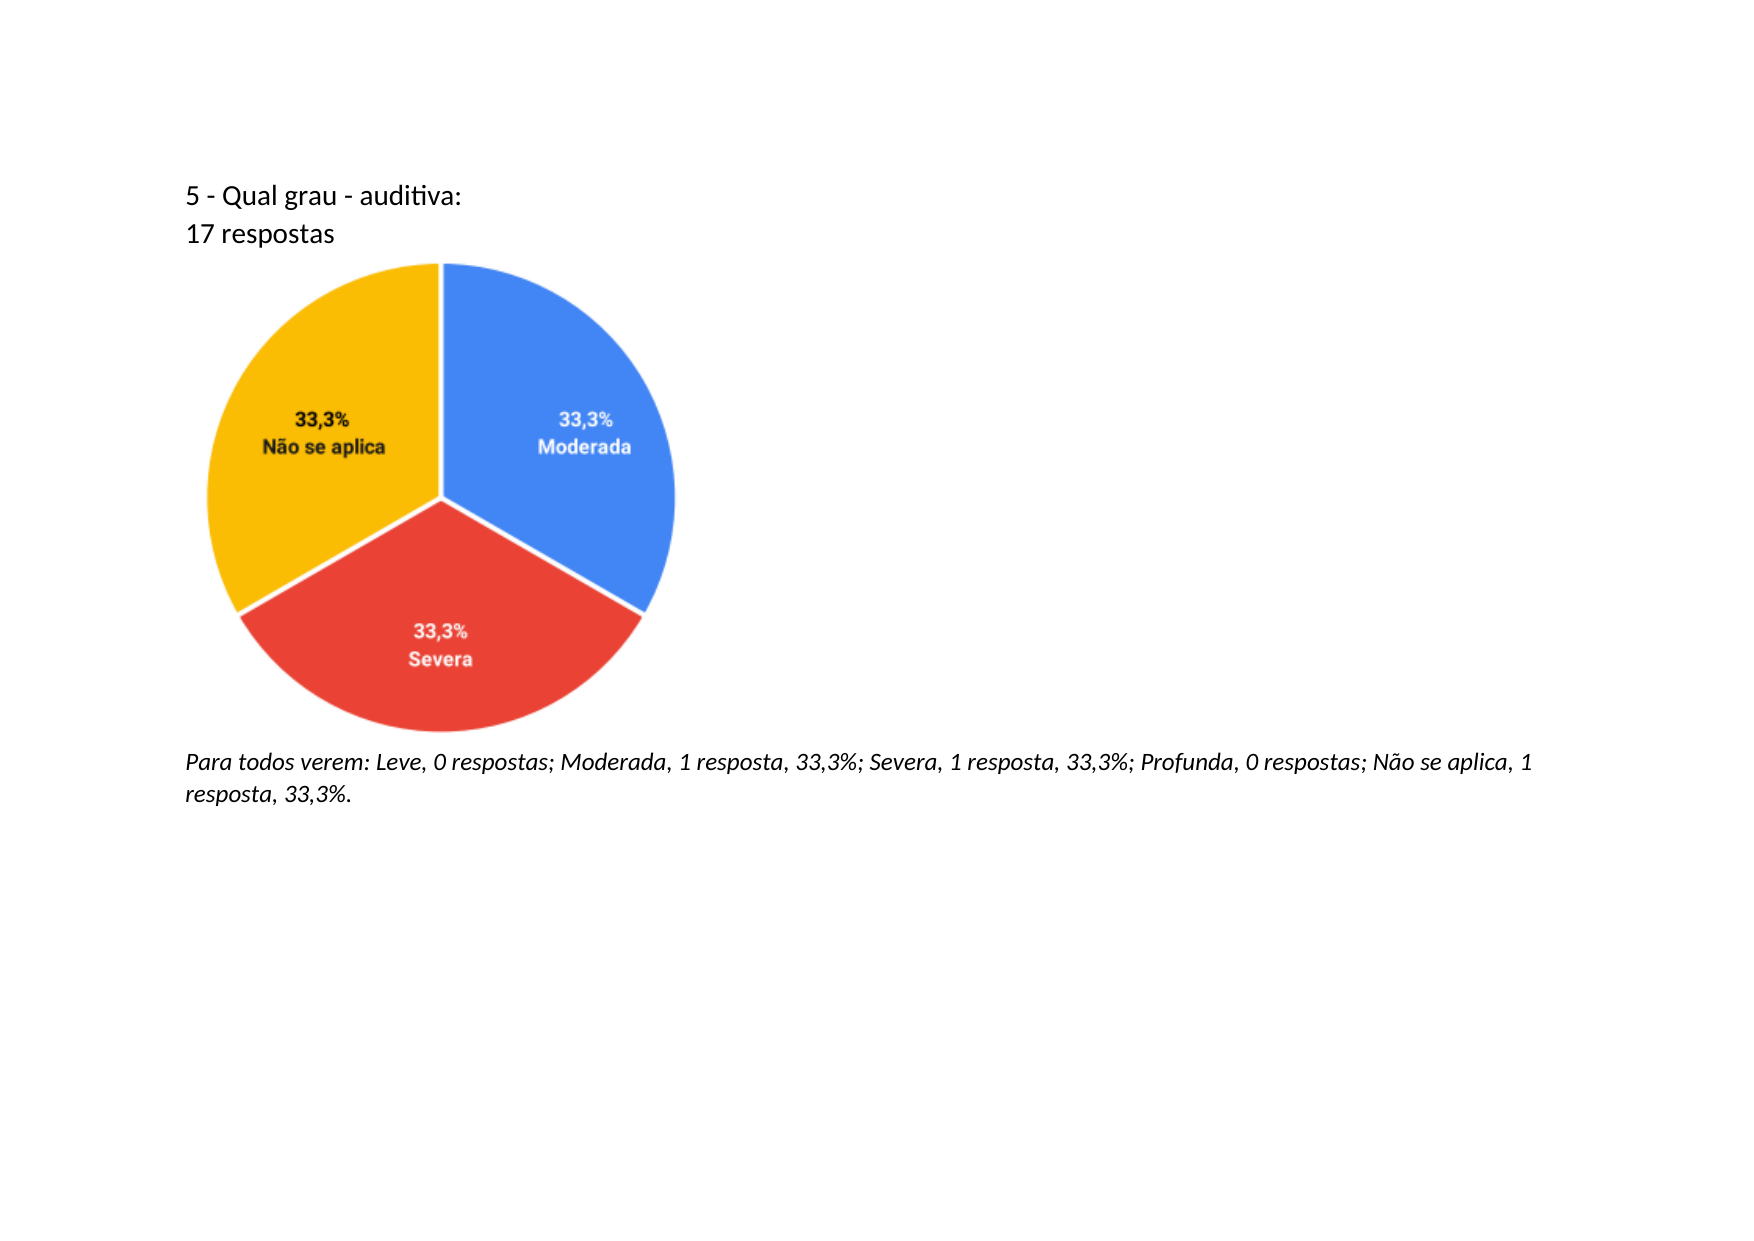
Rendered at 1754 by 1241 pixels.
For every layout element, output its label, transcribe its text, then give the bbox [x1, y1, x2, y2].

text 17 respostas [185, 215, 1606, 251]
text 5 - Qual grau - auditiva: [185, 177, 1606, 213]
text Para todos verem: Leve, 0 respostas; Moderada, 1 resposta, 33,3%; Severa, 1 resposta, 33,3%; Profunda, 0 respostas; Não se aplica, 1 resposta, 33,3%. [185, 746, 1606, 809]
